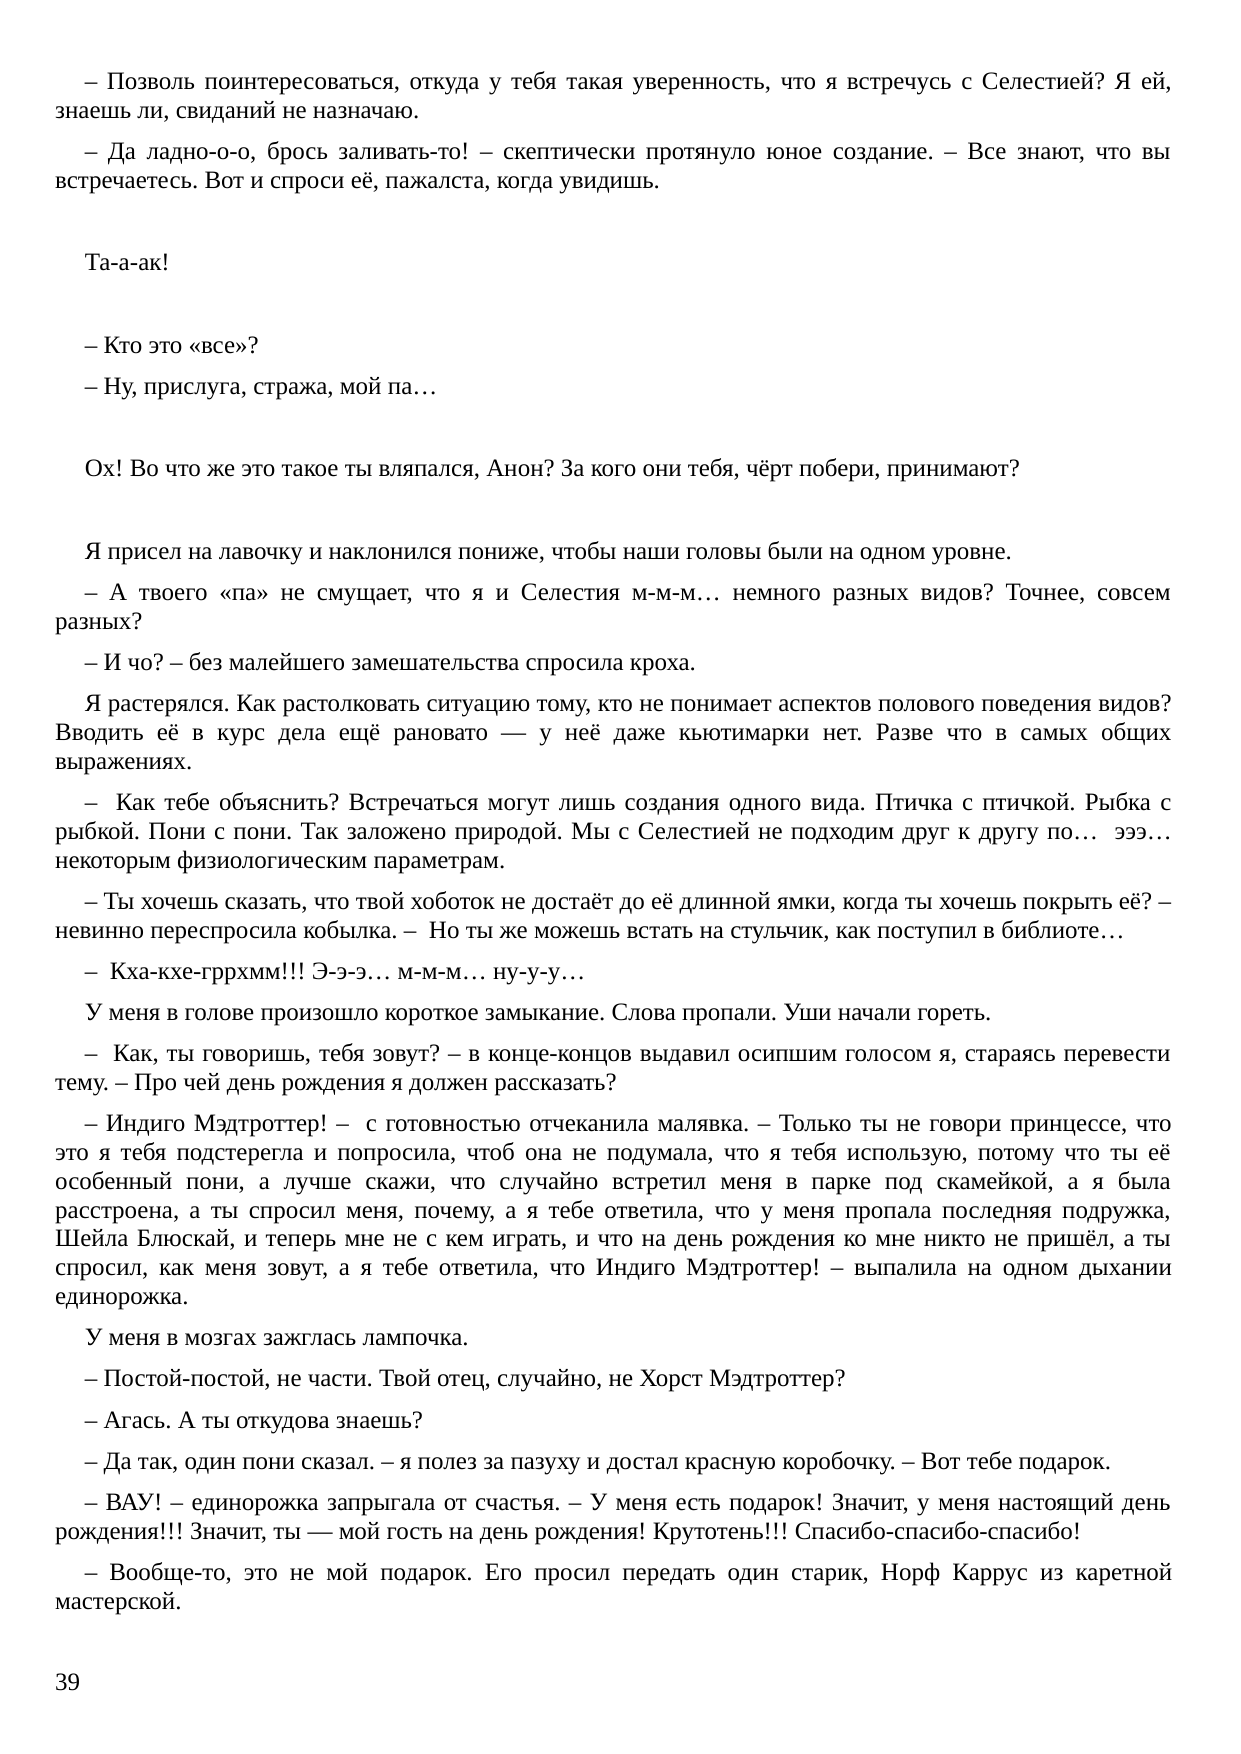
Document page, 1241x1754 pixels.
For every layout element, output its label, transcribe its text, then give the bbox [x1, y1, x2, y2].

text – А твоего «па» не смущает, что я и Селестия м-м-м… немного разных видов? Точнее, совсем разных? [55, 577, 1173, 635]
text Ох! Во что же это такое ты вляпался, Анон? За кого они тебя, чёрт побери, принимают? [55, 453, 1173, 482]
text – Да так, один пони сказал. – я полез за пазуху и достал красную коробочку. – Вот тебе подарок. [55, 1446, 1173, 1475]
text – Вообще-то, это не мой подарок. Его просил передать один старик, Норф Каррус из каретной мастерской. [55, 1557, 1173, 1615]
text – Кто это «все»? [55, 330, 1173, 358]
text – Агась. А ты откудова знаешь? [55, 1405, 1173, 1433]
text – ВАУ! – единорожка запрыгала от счастья. – У меня есть подарок! Значит, у меня настоящий день рождения!!! Значит, ты — мой гость на день рождения! Крутотень!!! Спасибо-спасибо-спасибо! [55, 1487, 1173, 1545]
text Та-а-ак! [55, 247, 1173, 276]
text У меня в голове произошло короткое замыкание. Слова пропали. Уши начали гореть. [55, 997, 1173, 1026]
text Я растерялся. Как растолковать ситуацию тому, кто не понимает аспектов полового поведения видов? Вводить её в курс дела ещё рановато — у неё даже кьютимарки нет. Разве что в самых общих выражениях. [55, 688, 1173, 775]
text – Ты хочешь сказать, что твой хоботок не достаёт до её длинной ямки, когда ты хочешь покрыть её? – невинно переспросила кобылка. – Но ты же можешь встать на стульчик, как поступил в библиоте… [55, 886, 1173, 943]
text – И чо? – без малейшего замешательства спросила кроха. [55, 647, 1173, 676]
text Я присел на лавочку и наклонился пониже, чтобы наши головы были на одном уровне. [55, 536, 1173, 565]
text – Ну, прислуга, стража, мой па… [55, 371, 1173, 400]
text У меня в мозгах зажглась лампочка. [55, 1322, 1173, 1351]
text – Как, ты говоришь, тебя зовут? – в конце-концов выдавил осипшим голосом я, стараясь перевести тему. – Про чей день рождения я должен рассказать? [55, 1038, 1173, 1096]
text – Постой-постой, не части. Твой отец, случайно, не Хорст Мэдтроттер? [55, 1363, 1173, 1392]
text – Индиго Мэдтроттер! – с готовностью отчеканила малявка. – Только ты не говори принцессе, что это я тебя подстерегла и попросила, чтоб она не подумала, что я тебя использую, потому что ты её особенный пони, а лучше скажи, что случайно встретил меня в парке под скамейкой, а я была расстроена, а ты спросил меня, почему, а я тебе ответила, что у меня пропала последняя подружка, Шейла Блюскай, и теперь мне не с кем играть, и что на день рождения ко мне никто не пришёл, а ты спросил, как меня зовут, а я тебе ответила, что Индиго Мэдтроттер! – выпалила на одном дыхании единорожка. [55, 1108, 1173, 1310]
text – Как тебе объяснить? Встречаться могут лишь создания одного вида. Птичка с птичкой. Рыбка с рыбкой. Пони с пони. Так заложено природой. Мы с Селестией не подходим друг к другу по… эээ… некоторым физиологическим параметрам. [55, 787, 1173, 873]
text – Позволь поинтересоваться, откуда у тебя такая уверенность, что я встречусь с Селестией? Я ей, знаешь ли, свиданий не назначаю. [55, 66, 1173, 123]
text – Да ладно-о-о, брось заливать-то! – скептически протянуло юное создание. – Все знают, что вы встречаетесь. Вот и спроси её, пажалста, когда увидишь. [55, 136, 1173, 193]
text – Кха-кхе-гррхмм!!! Э-э-э… м-м-м… ну-у-у… [55, 956, 1173, 985]
